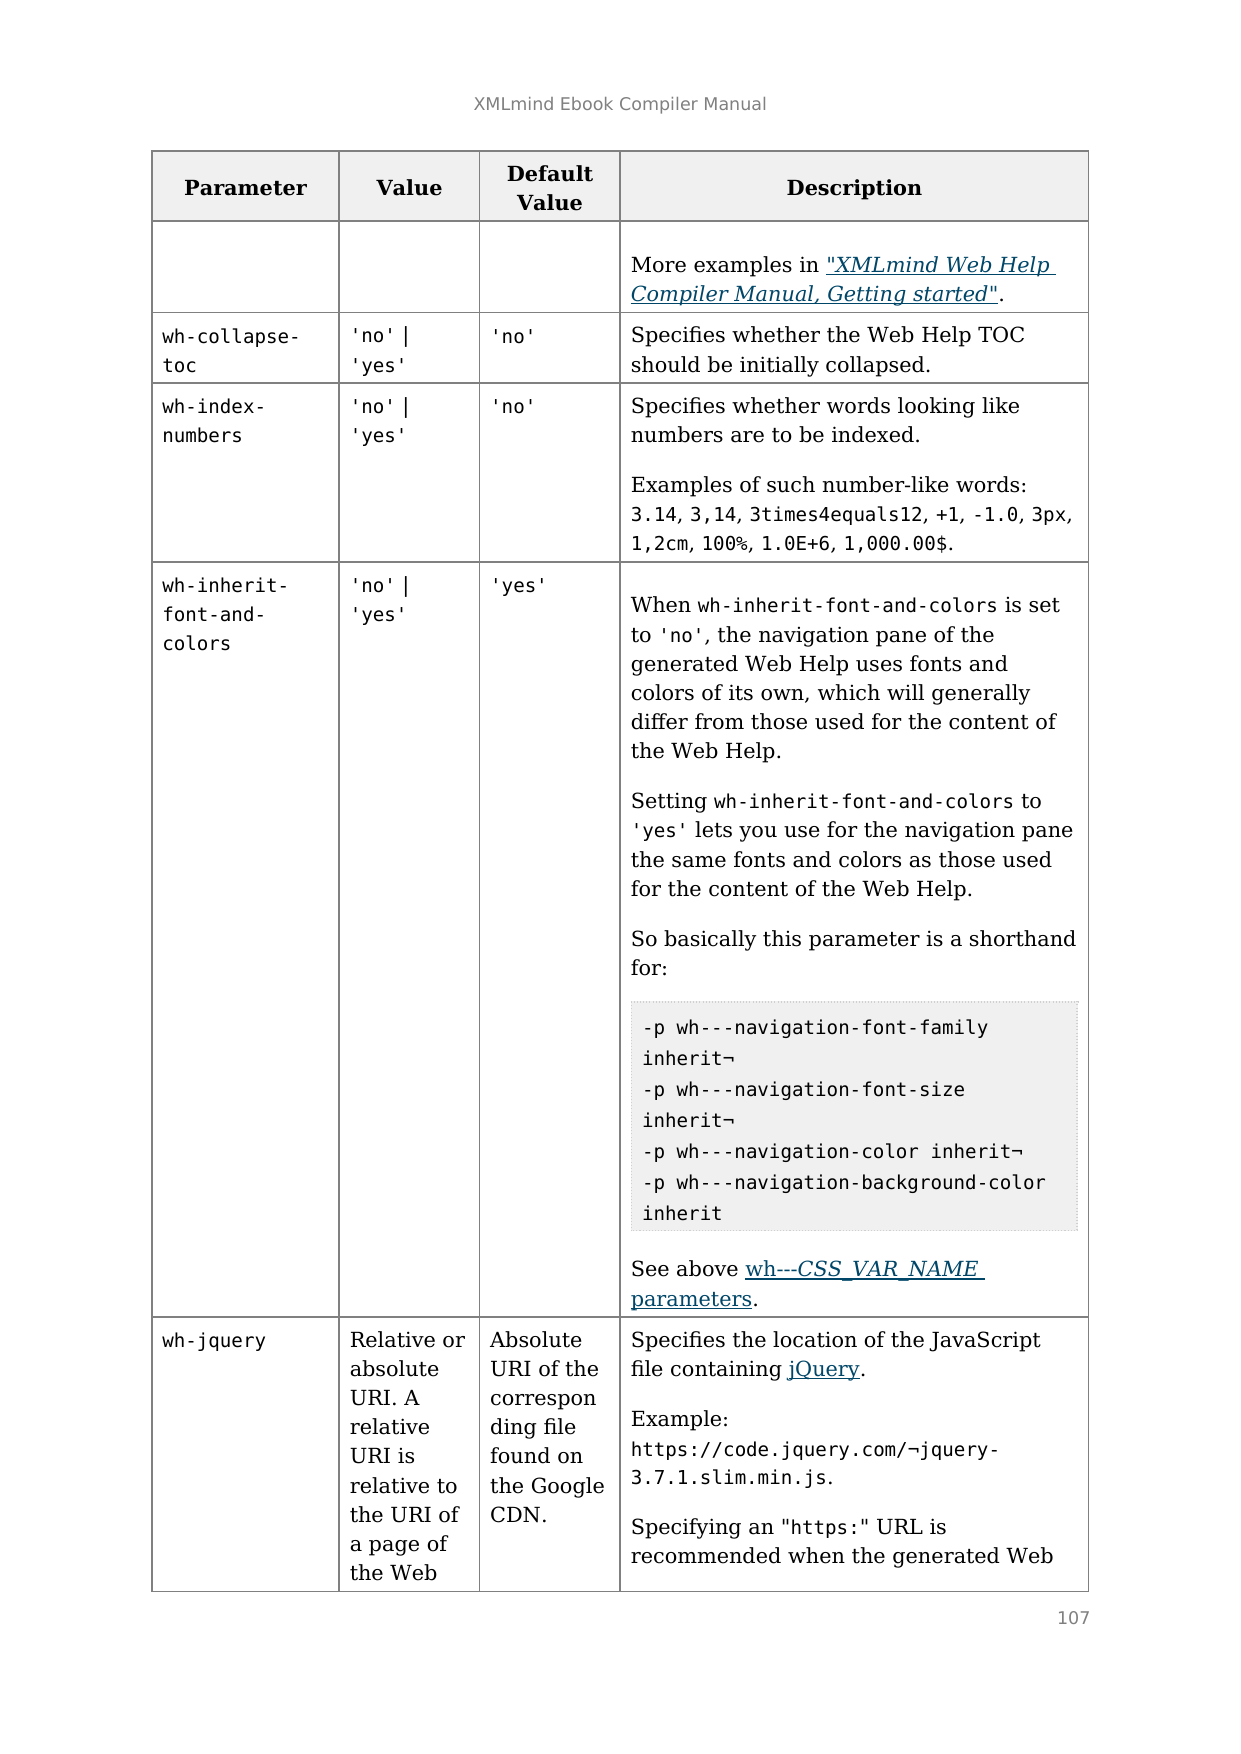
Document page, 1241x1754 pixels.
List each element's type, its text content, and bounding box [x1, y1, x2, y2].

table_cell wh-inherit-font-and-colors [153, 563, 338, 1316]
table_cell 'no' [480, 384, 619, 561]
table_cell 'no' | 'yes' [340, 563, 479, 1316]
table_cell wh-index-numbers [153, 384, 338, 561]
table_cell Specifies whether words looking like numbers are to be indexed. Examples of such number-like words: 3.14, 3,14, 3times4equals12, +1, -1.0, 3px, 1,2cm, 100%, 1.0E+6, 1,000.00$. [621, 384, 1088, 561]
table_cell wh-collapse-toc [153, 313, 338, 382]
table_header Value [340, 152, 479, 220]
picture [961, 257, 968, 268]
picture [745, 289, 750, 297]
table_header Parameter [153, 152, 338, 220]
table_header Description [621, 152, 1088, 220]
table_cell When wh-inherit-font-and-colors is set to 'no', the navigation pane of the generated Web Help uses fonts and colors of its own, which will generally differ from those used for the content of the Web Help. Setting wh-inherit-font-and-colors to 'yes' lets you use for the navigation pane the same fonts and colors as those used for the content of the Web Help. So basically this parameter is a shorthand for: -p wh---navigation-font-family inherit¬ -p wh---navigation-font-size inherit¬ -p wh---navigation-color inherit¬ -p wh---navigation-background-color inherit See above wh---CSS_VAR_NAME parameters. [621, 563, 1088, 1316]
table_cell [340, 222, 479, 312]
picture [861, 258, 867, 267]
picture [868, 1264, 876, 1274]
table_cell [153, 222, 338, 312]
picture [860, 1263, 866, 1273]
table_cell More examples in "XMLmind Web Help Compiler Manual, Getting started". [621, 222, 1088, 312]
picture [953, 1264, 958, 1272]
table_cell 'no' | 'yes' [340, 313, 479, 382]
table_header Default Value [480, 152, 619, 220]
table_cell 'no' [480, 313, 619, 382]
table_cell Specifies whether the Web Help TOC should be initially collapsed. [621, 313, 1088, 382]
picture [928, 1264, 936, 1274]
table_cell 'yes' [480, 563, 619, 1316]
table_cell Relative or absolute URI. A relative URI is relative to the URI of a page of the Web [340, 1318, 479, 1591]
picture [758, 1265, 763, 1273]
table_cell Absolute URI of the corresponding file found on the Google CDN. [480, 1318, 619, 1591]
table_cell 'no' | 'yes' [340, 384, 479, 561]
table_cell wh-jquery [153, 1318, 338, 1591]
table_cell [480, 222, 619, 312]
table_cell Specifies the location of the JavaScript file containing jQuery. Example: https://code.jquery.com/¬jquery-3.7.1.slim.min.js. Specifying an "https:" URL is recommended when the generated Web [621, 1318, 1088, 1591]
